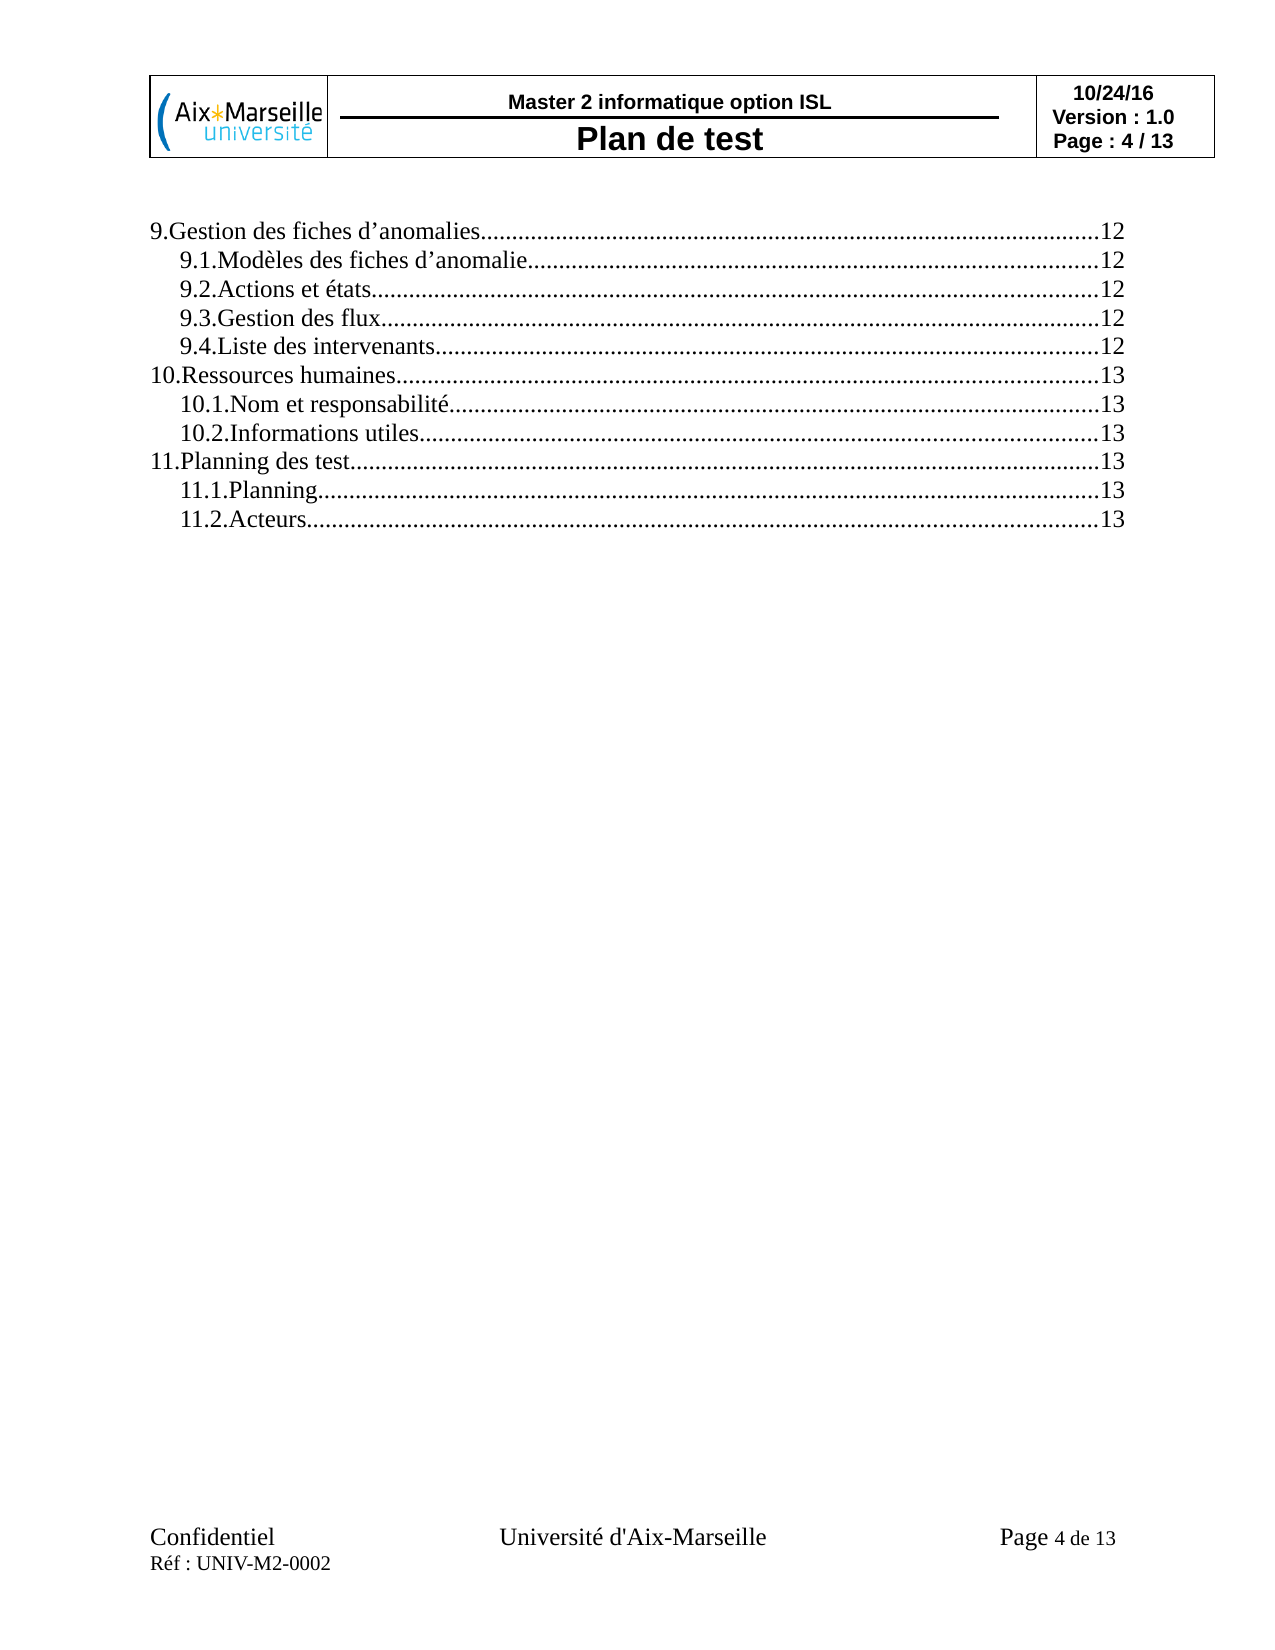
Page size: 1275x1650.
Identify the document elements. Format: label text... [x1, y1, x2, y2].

text 9.2.Actions et états 12 [179, 274, 1125, 303]
text 11.2.Acteurs 13 [179, 504, 1125, 533]
text 10.2.Informations utiles 13 [179, 418, 1125, 446]
text 10.Ressources humaines 13 [150, 360, 1125, 389]
text 9.1.Modèles des fiches d’anomalie 12 [179, 245, 1125, 274]
text 9.Gestion des fiches d’anomalies 12 [150, 216, 1125, 245]
picture [157, 93, 322, 151]
text 9.3.Gestion des flux 12 [179, 303, 1125, 331]
text 10.1.Nom et responsabilité 13 [179, 389, 1125, 418]
text 9.4.Liste des intervenants 12 [179, 331, 1125, 360]
text 11.Planning des test 13 [150, 446, 1125, 475]
text 11.1.Planning 13 [179, 475, 1125, 504]
